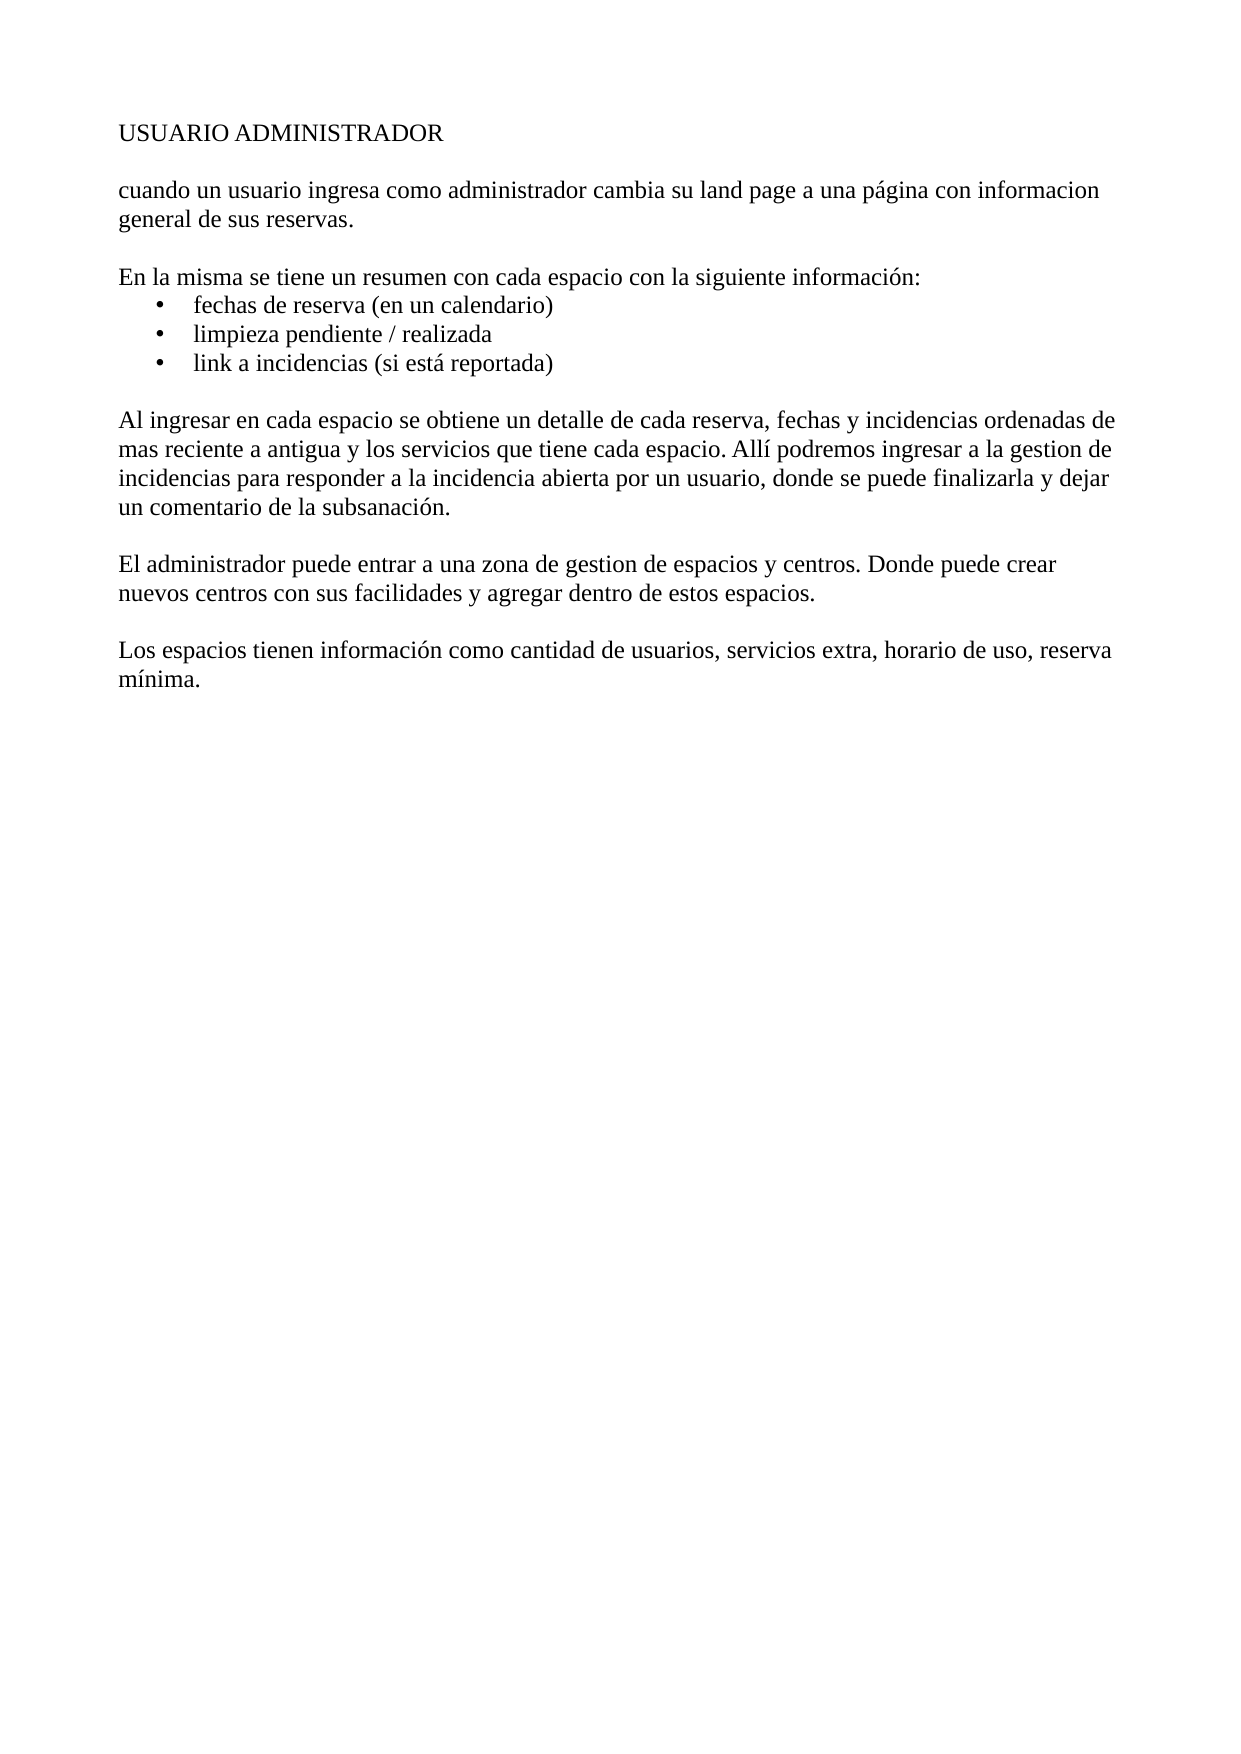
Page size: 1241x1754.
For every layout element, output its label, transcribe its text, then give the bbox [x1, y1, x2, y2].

list limpieza pendiente / realizada [156, 319, 1122, 348]
list fechas de reserva (en un calendario) [156, 291, 1122, 319]
text En la misma se tiene un resumen con cada espacio con la siguiente información: [118, 262, 1122, 291]
text El administrador puede entrar a una zona de gestion de espacios y centros. Donde puede crear nuevos centros con sus facilidades y agregar dentro de estos espacios. [118, 549, 1122, 607]
text USUARIO ADMINISTRADOR [118, 118, 1122, 147]
text Al ingresar en cada espacio se obtiene un detalle de cada reserva, fechas y incidencias ordenadas de mas reciente a antigua y los servicios que tiene cada espacio. Allí podremos ingresar a la gestion de incidencias para responder a la incidencia abierta por un usuario, donde se puede finalizarla y dejar un comentario de la subsanación. [118, 406, 1122, 521]
text cuando un usuario ingresa como administrador cambia su land page a una página con informacion general de sus reservas. [118, 176, 1122, 233]
list link a incidencias (si está reportada) [156, 348, 1122, 377]
text Los espacios tienen información como cantidad de usuarios, servicios extra, horario de uso, reserva mínima. [118, 636, 1122, 693]
